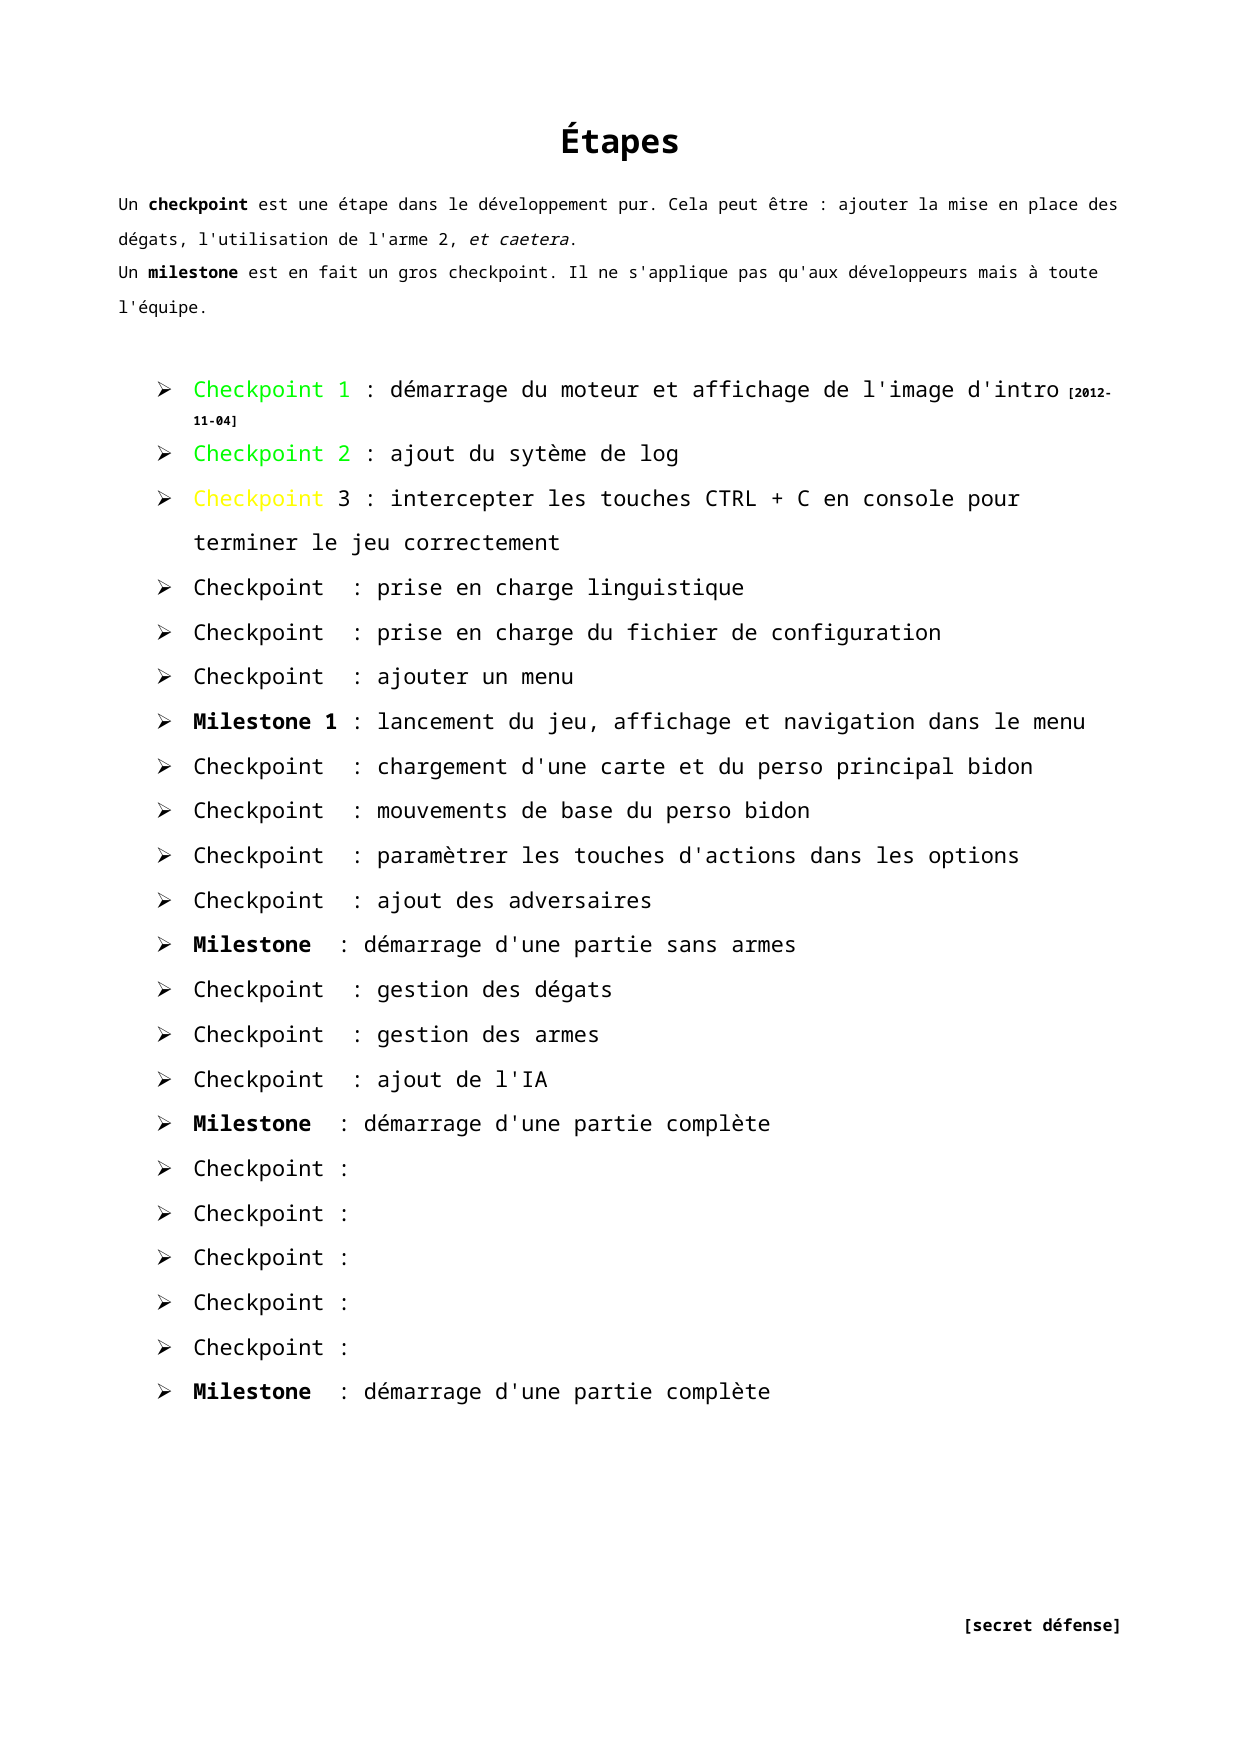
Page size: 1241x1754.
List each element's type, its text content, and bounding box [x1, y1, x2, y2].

list Checkpoint : prise en charge du fichier de configuration [156, 617, 1122, 646]
list Checkpoint : mouvements de base du perso bidon [156, 795, 1122, 825]
list Checkpoint : [156, 1153, 1122, 1183]
list Checkpoint : ajout des adversaires [156, 885, 1122, 914]
list Milestone : démarrage d'une partie sans armes [156, 929, 1122, 959]
list Checkpoint : [156, 1198, 1122, 1227]
list Checkpoint : prise en charge linguistique [156, 572, 1122, 602]
text Un checkpoint est une étape dans le développement pur. Cela peut être : ajouter la mise en place des dégats, l'utilisation de l'arme 2, et caetera. [118, 193, 1122, 250]
text Un milestone est en fait un gros checkpoint. Il ne s'applique pas qu'aux développeurs mais à toute l'équipe. [118, 261, 1122, 318]
list Checkpoint : ajout de l'IA [156, 1063, 1122, 1093]
list Checkpoint 1 : démarrage du moteur et affichage de l'image d'intro [2012-11-04] [156, 374, 1122, 429]
list Checkpoint : [156, 1287, 1122, 1317]
list Checkpoint : [156, 1242, 1122, 1272]
list Milestone 1 : lancement du jeu, affichage et navigation dans le menu [156, 706, 1122, 736]
list Checkpoint : gestion des armes [156, 1019, 1122, 1049]
list Checkpoint : [156, 1332, 1122, 1361]
list Checkpoint : gestion des dégats [156, 974, 1122, 1004]
list Milestone : démarrage d'une partie complète [156, 1376, 1122, 1406]
list Milestone : démarrage d'une partie complète [156, 1108, 1122, 1138]
list Checkpoint 3 : intercepter les touches CTRL + C en console pour terminer le jeu correctement [156, 483, 1122, 557]
list Checkpoint 2 : ajout du sytème de log [156, 438, 1122, 468]
list Checkpoint : ajouter un menu [156, 661, 1122, 691]
list Checkpoint : chargement d'une carte et du perso principal bidon [156, 751, 1122, 781]
list Checkpoint : paramètrer les touches d'actions dans les options [156, 840, 1122, 870]
